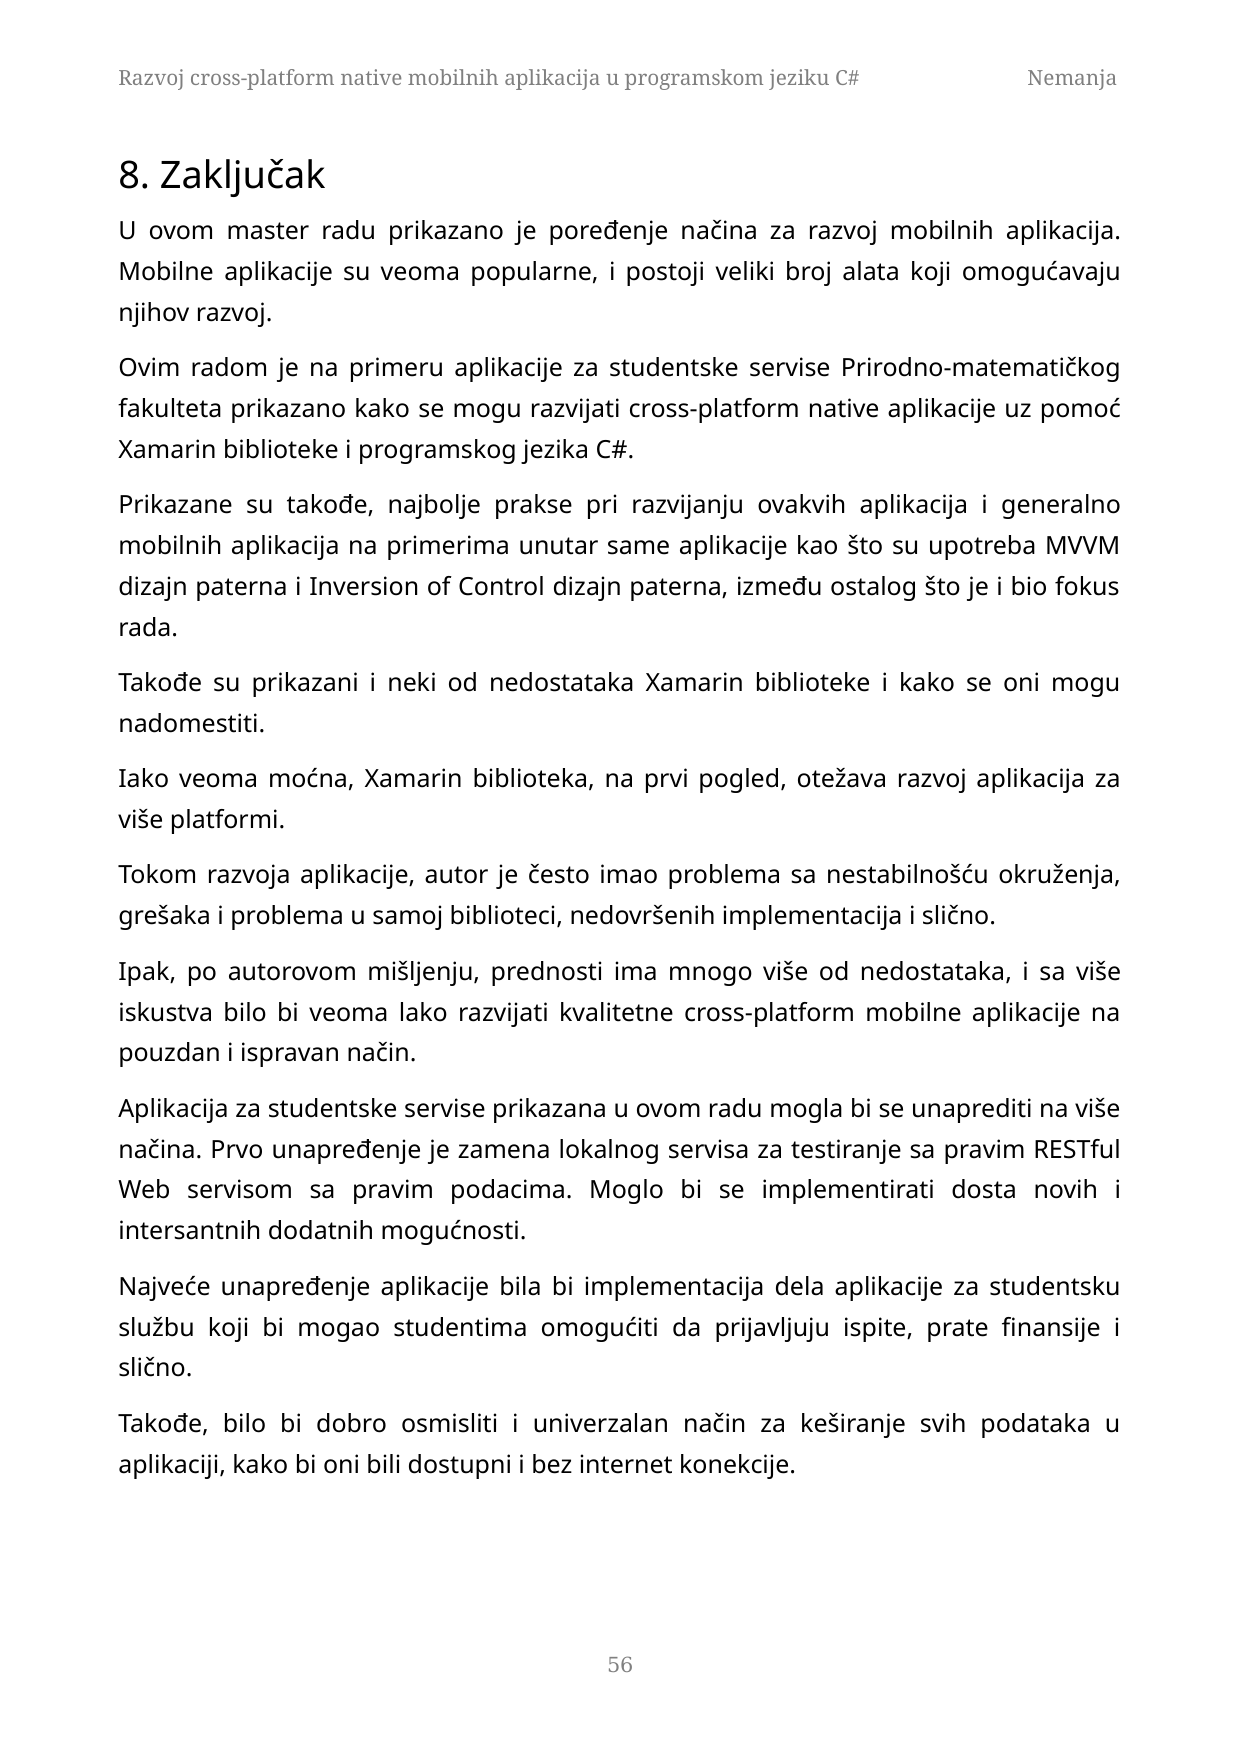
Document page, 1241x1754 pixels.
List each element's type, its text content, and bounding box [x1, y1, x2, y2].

subtitle 8. Zaključak [118, 148, 1122, 200]
text U ovom master radu prikazano je poređenje načina za razvoj mobilnih aplikacija. Mobilne aplikacije su veoma popularne, i postoji veliki broj alata koji omogućavaju njihov razvoj. [118, 212, 1122, 328]
text Ovim radom je na primeru aplikacije za studentske servise Prirodno-matematičkog fakulteta prikazano kako se mogu razvijati cross-platform native aplikacije uz pomoć Xamarin biblioteke i programskog jezika C#. [118, 349, 1122, 465]
text Takođe, bilo bi dobro osmisliti i univerzalan način za keširanje svih podataka u aplikaciji, kako bi oni bili dostupni i bez internet konekcije. [118, 1405, 1122, 1480]
text Iako veoma moćna, Xamarin biblioteka, na prvi pogled, otežava razvoj aplikacija za više platformi. [118, 761, 1122, 836]
text Takođe su prikazani i neki od nedostataka Xamarin biblioteke i kako se oni mogu nadomestiti. [118, 664, 1122, 739]
text Ipak, po autorovom mišljenju, prednosti ima mnogo više od nedostataka, i sa više iskustva bilo bi veoma lako razvijati kvalitetne cross-platform mobilne aplikacije na pouzdan i ispravan način. [118, 953, 1122, 1069]
text Aplikacija za studentske servise prikazana u ovom radu mogla bi se unaprediti na više načina. Prvo unapređenje je zamena lokalnog servisa za testiranje sa pravim RESTful Web servisom sa pravim podacima. Moglo bi se implementirati dosta novih i intersantnih dodatnih mogućnosti. [118, 1090, 1122, 1247]
text Tokom razvoja aplikacije, autor je često imao problema sa nestabilnošću okruženja, grešaka i problema u samoj biblioteci, nedovršenih implementacija i slično. [118, 857, 1122, 932]
text Najveće unapređenje aplikacije bila bi implementacija dela aplikacije za studentsku službu koji bi mogao studentima omogućiti da prijavljuju ispite, prate finansije i slično. [118, 1268, 1122, 1384]
text Prikazane su takođe, najbolje prakse pri razvijanju ovakvih aplikacija i generalno mobilnih aplikacija na primerima unutar same aplikacije kao što su upotreba MVVM dizajn paterna i Inversion of Control dizajn paterna, između ostalog što je i bio fokus rada. [118, 487, 1122, 643]
